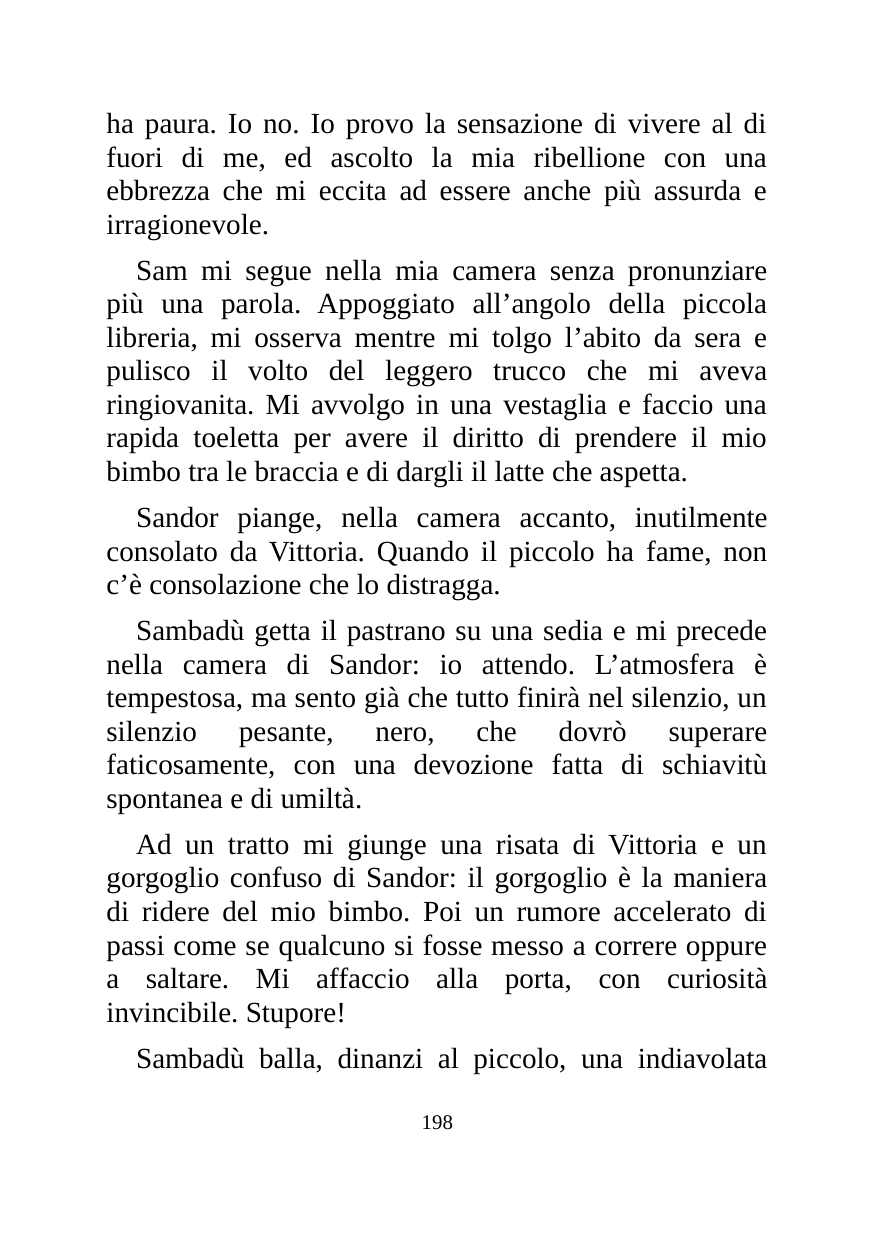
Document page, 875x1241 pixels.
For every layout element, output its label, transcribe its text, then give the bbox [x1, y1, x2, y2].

text Sambadù balla, dinanzi al piccolo, una indiavolata [106, 1041, 768, 1074]
text Sam mi segue nella mia camera senza pronunziare più una parola. Appoggiato all’angolo della piccola libreria, mi osserva mentre mi tolgo l’abito da sera e pulisco il volto del leggero trucco che mi aveva ringiovanita. Mi avvolgo in una vestaglia e faccio una rapida toeletta per avere il diritto di prendere il mio bimbo tra le braccia e di dargli il latte che aspetta. [106, 253, 768, 488]
text ha paura. Io no. Io provo la sensazione di vivere al di fuori di me, ed ascolto la mia ribellione con una ebbrezza che mi eccita ad essere anche più assurda e irragionevole. [106, 106, 768, 240]
text Ad un tratto mi giunge una risata di Vittoria e un gorgoglio confuso di Sandor: il gorgoglio è la maniera di ridere del mio bimbo. Poi un rumore accelerato di passi come se qualcuno si fosse messo a correre oppure a saltare. Mi affaccio alla porta, con curiosità invincibile. Stupore! [106, 827, 768, 1028]
text Sandor piange, nella camera accanto, inutilmente consolato da Vittoria. Quando il piccolo ha fame, non c’è consolazione che lo distragga. [106, 500, 768, 601]
text Sambadù getta il pastrano su una sedia e mi precede nella camera di Sandor: io attendo. L’atmosfera è tempestosa, ma sento già che tutto finirà nel silenzio, un silenzio pesante, nero, che dovrò superare faticosamente, con una devozione fatta di schiavitù spontanea e di umiltà. [106, 613, 768, 814]
